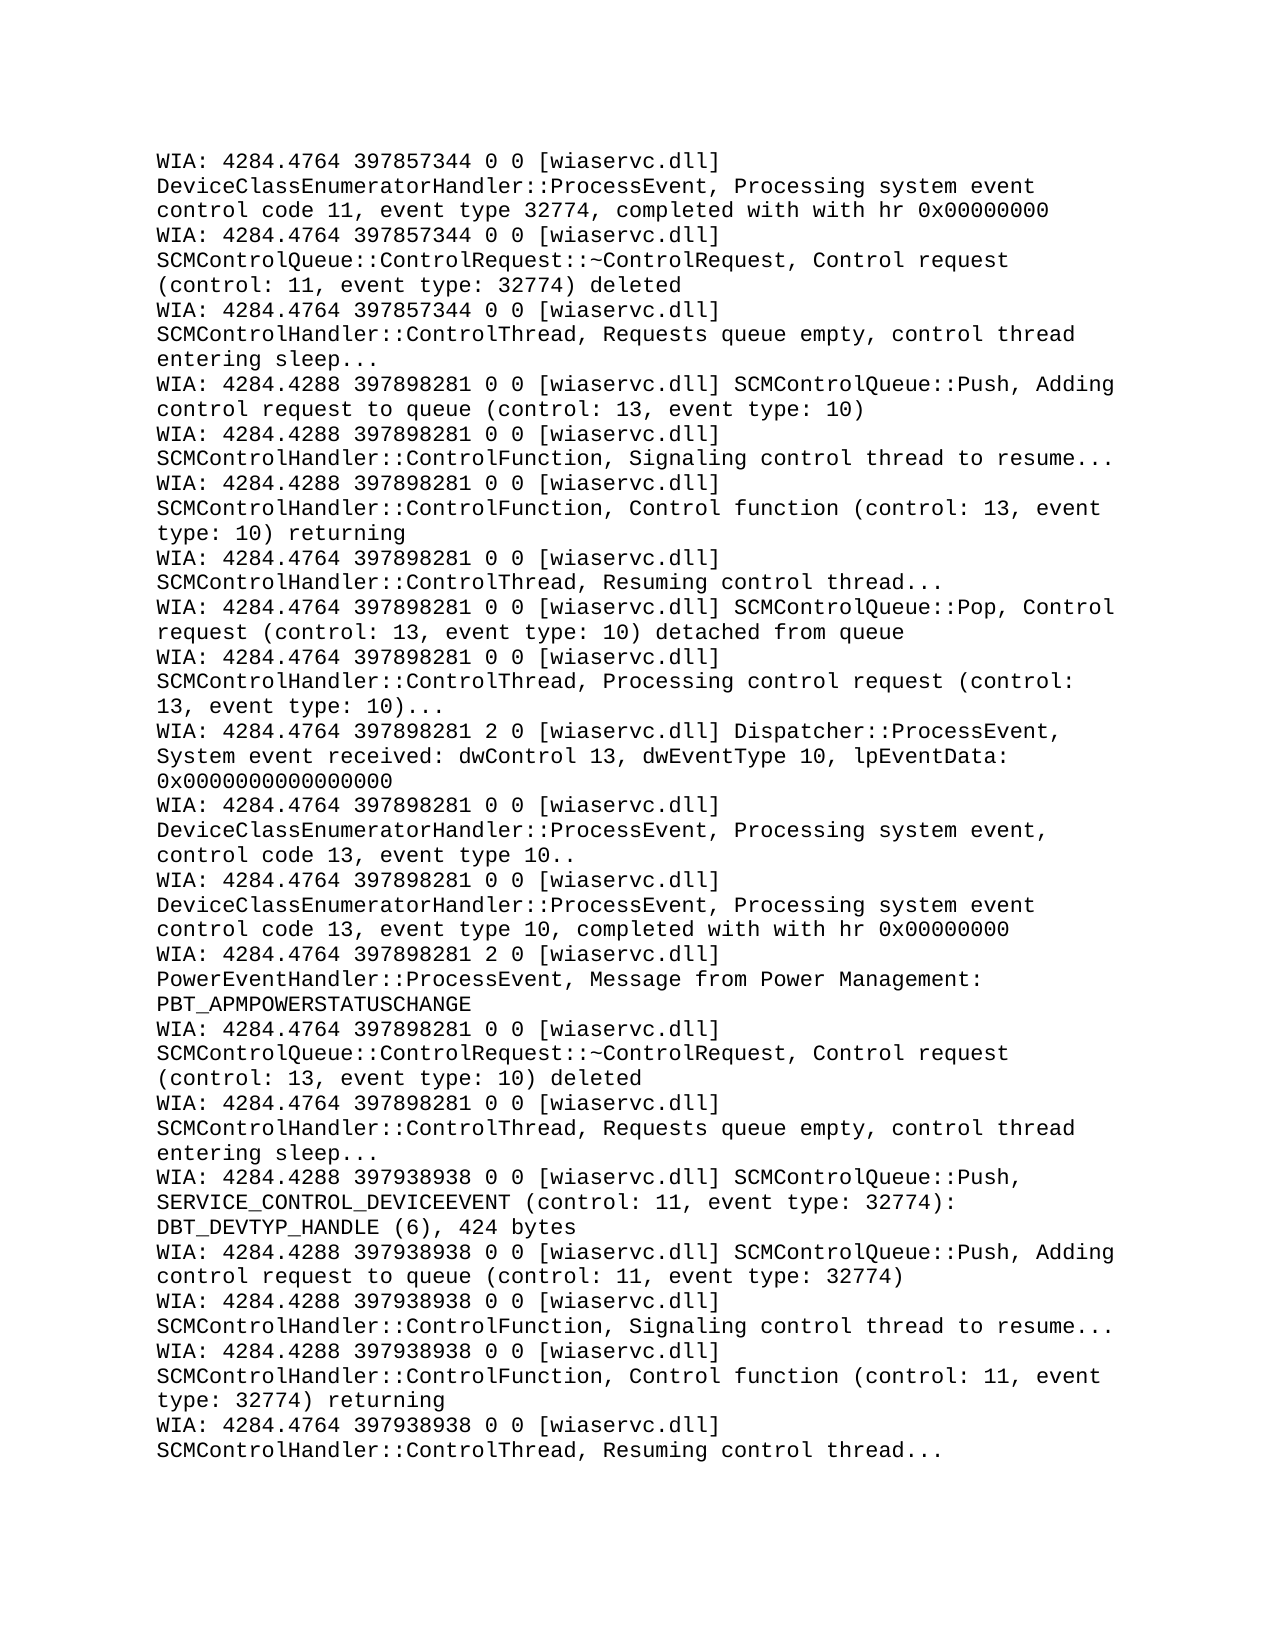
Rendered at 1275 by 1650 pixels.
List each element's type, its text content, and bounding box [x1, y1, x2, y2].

text WIA: 4284.4288 397898281 0 0 [wiaservc.dll] SCMControlHandler::ControlFunction, Control function (control: 13, event type: 10) returning [156, 472, 1118, 547]
text WIA: 4284.4764 397898281 2 0 [wiaservc.dll] Dispatcher::ProcessEvent, System event received: dwControl 13, dwEventType 10, lpEventData: 0x0000000000000000 [156, 720, 1118, 794]
text WIA: 4284.4764 397898281 0 0 [wiaservc.dll] SCMControlQueue::ControlRequest::~ControlRequest, Control request (control: 13, event type: 10) deleted [156, 1018, 1118, 1092]
text WIA: 4284.4764 397898281 0 0 [wiaservc.dll] SCMControlHandler::ControlThread, Resuming control thread... [156, 547, 1118, 596]
text WIA: 4284.4764 397898281 0 0 [wiaservc.dll] DeviceClassEnumeratorHandler::ProcessEvent, Processing system event control code 13, event type 10, completed with with hr 0x00000000 [156, 869, 1118, 943]
text WIA: 4284.4288 397938938 0 0 [wiaservc.dll] SCMControlQueue::Push, SERVICE_CONTROL_DEVICEEVENT (control: 11, event type: 32774): DBT_DEVTYP_HANDLE (6), 424 bytes [156, 1166, 1118, 1241]
text WIA: 4284.4764 397898281 0 0 [wiaservc.dll] SCMControlQueue::Pop, Control request (control: 13, event type: 10) detached from queue [156, 596, 1118, 646]
text WIA: 4284.4288 397898281 0 0 [wiaservc.dll] SCMControlQueue::Push, Adding control request to queue (control: 13, event type: 10) [156, 373, 1118, 423]
text WIA: 4284.4288 397938938 0 0 [wiaservc.dll] SCMControlHandler::ControlFunction, Control function (control: 11, event type: 32774) returning [156, 1340, 1118, 1414]
text WIA: 4284.4764 397857344 0 0 [wiaservc.dll] SCMControlHandler::ControlThread, Requests queue empty, control thread entering sleep... [156, 299, 1118, 373]
text WIA: 4284.4288 397938938 0 0 [wiaservc.dll] SCMControlQueue::Push, Adding control request to queue (control: 11, event type: 32774) [156, 1241, 1118, 1290]
text WIA: 4284.4288 397898281 0 0 [wiaservc.dll] SCMControlHandler::ControlFunction, Signaling control thread to resume... [156, 423, 1118, 472]
text WIA: 4284.4764 397938938 0 0 [wiaservc.dll] SCMControlHandler::ControlThread, Resuming control thread... [156, 1414, 1118, 1464]
text WIA: 4284.4764 397898281 0 0 [wiaservc.dll] DeviceClassEnumeratorHandler::ProcessEvent, Processing system event, control code 13, event type 10.. [156, 794, 1118, 869]
text WIA: 4284.4764 397898281 0 0 [wiaservc.dll] SCMControlHandler::ControlThread, Requests queue empty, control thread entering sleep... [156, 1092, 1118, 1166]
text WIA: 4284.4764 397857344 0 0 [wiaservc.dll] DeviceClassEnumeratorHandler::ProcessEvent, Processing system event control code 11, event type 32774, completed with with hr 0x00000000 [156, 150, 1118, 224]
text WIA: 4284.4764 397898281 0 0 [wiaservc.dll] SCMControlHandler::ControlThread, Processing control request (control: 13, event type: 10)... [156, 646, 1118, 720]
text WIA: 4284.4764 397857344 0 0 [wiaservc.dll] SCMControlQueue::ControlRequest::~ControlRequest, Control request (control: 11, event type: 32774) deleted [156, 224, 1118, 299]
text WIA: 4284.4288 397938938 0 0 [wiaservc.dll] SCMControlHandler::ControlFunction, Signaling control thread to resume... [156, 1290, 1118, 1340]
text WIA: 4284.4764 397898281 2 0 [wiaservc.dll] PowerEventHandler::ProcessEvent, Message from Power Management: PBT_APMPOWERSTATUSCHANGE [156, 943, 1118, 1018]
